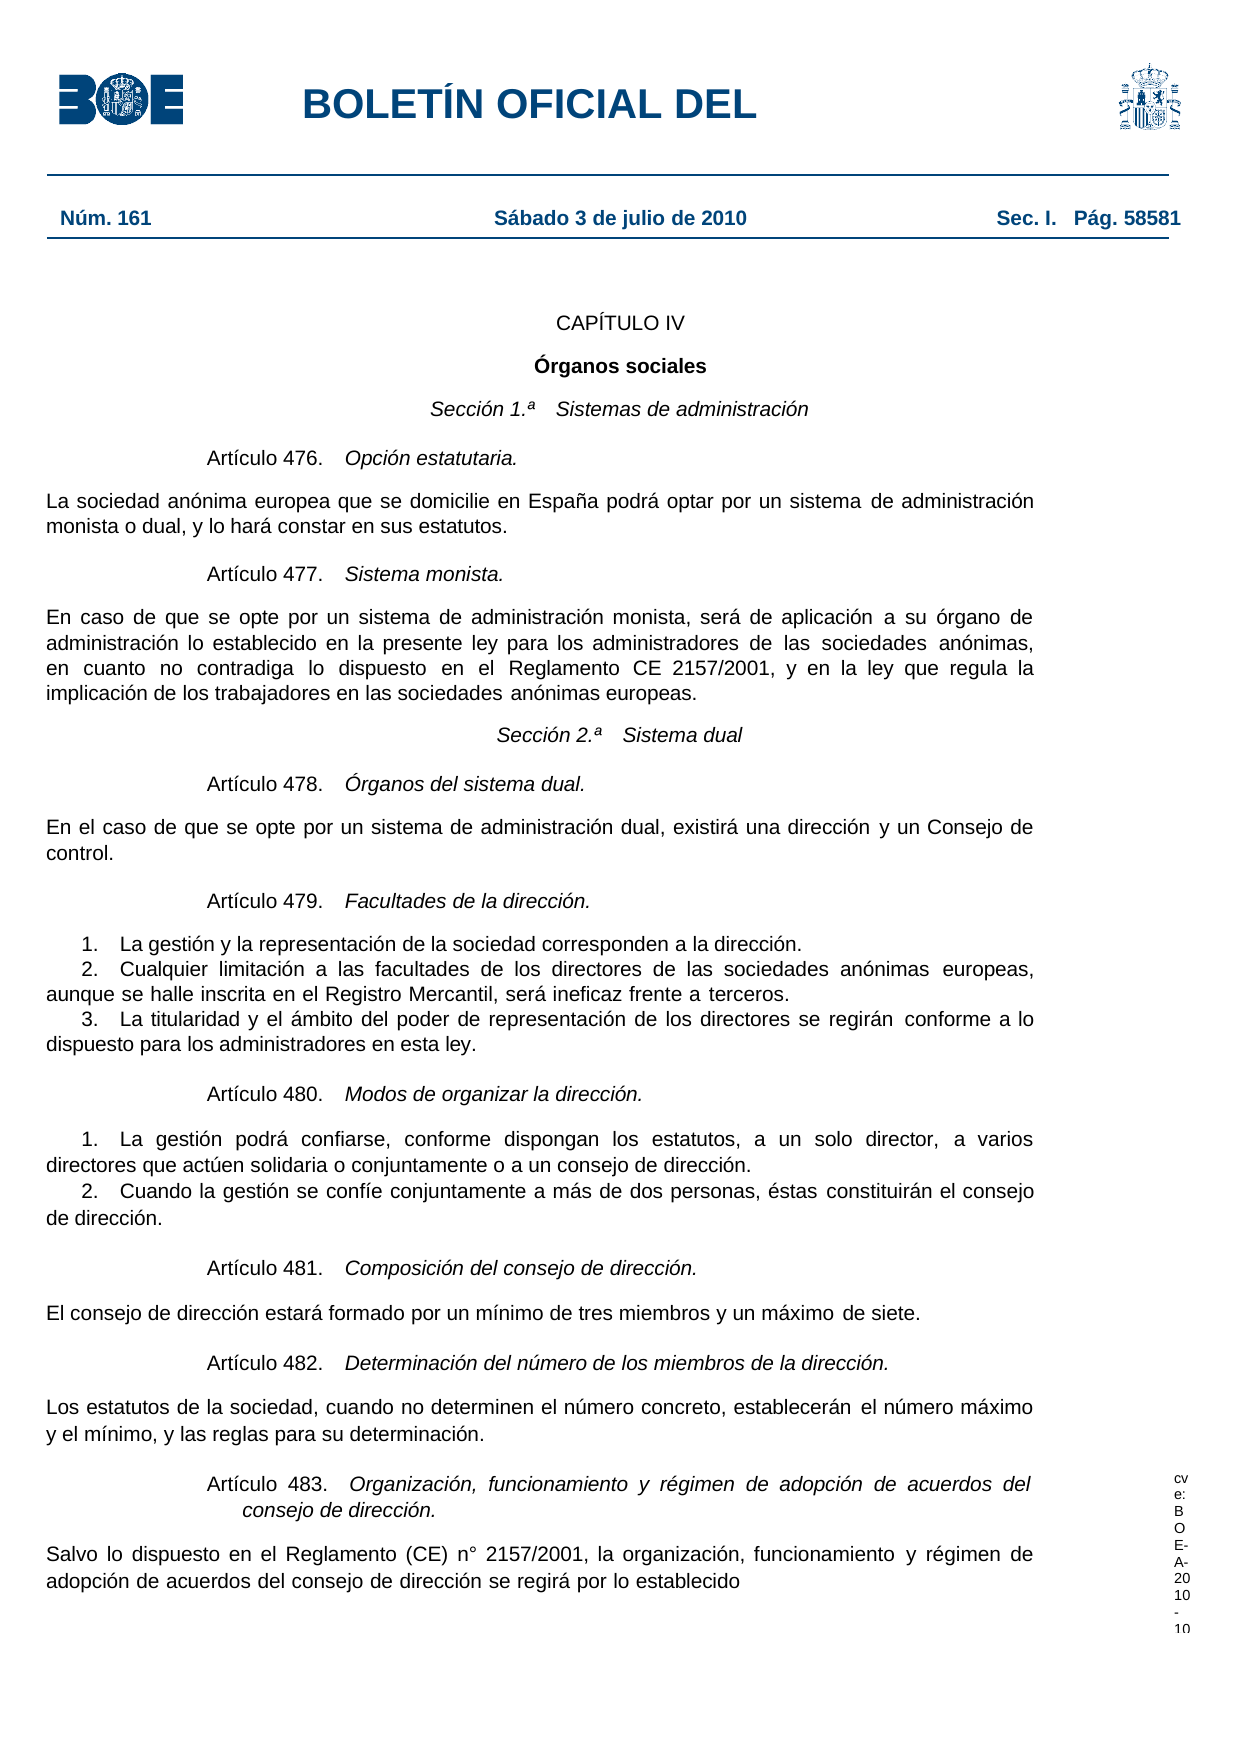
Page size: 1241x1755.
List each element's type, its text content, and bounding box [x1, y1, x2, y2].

text En caso de que se opte por un sistema de administración monista, será de aplicación a su órgano de administración lo establecido en la presente ley para los administradores de las sociedades anónimas, en cuanto no contradiga lo dispuesto en el Reglamento CE 2157/2001, y en la ley que regula la implicación de los trabajadores en las sociedades anónimas europeas. [46, 605, 1034, 705]
text Artículo 482. Determinación del número de los miembros de la dirección. [207, 1351, 1195, 1375]
text Salvo lo dispuesto en el Reglamento (CE) n° 2157/2001, la organización, funcionamiento y régimen de adopción de acuerdos del consejo de dirección se regirá por lo establecido [46, 1542, 1034, 1593]
text Los estatutos de la sociedad, cuando no determinen el número concreto, establecerán el número máximo y el mínimo, y las reglas para su determinación. [46, 1395, 1034, 1445]
text La sociedad anónima europea que se domicilie en España podrá optar por un sistema de administración monista o dual, y lo hará constar en sus estatutos. [46, 489, 1034, 538]
text Sección 2.ª Sistema dual [46, 723, 1195, 747]
text Artículo 476. Opción estatutaria. [207, 446, 1195, 470]
text Artículo 477. Sistema monista. [207, 562, 1195, 586]
text El consejo de dirección estará formado por un mínimo de tres miembros y un máximo de siete. [46, 1300, 1034, 1324]
subtitle Órganos sociales [46, 354, 1195, 378]
text Artículo 479. Facultades de la dirección. [207, 889, 1195, 913]
text cve: BOE-A-2010-10544 [1174, 1469, 1191, 1632]
text CAPÍTULO IV [46, 311, 1195, 335]
text Sección 1.ª Sistemas de administración [46, 397, 1195, 421]
text Artículo 481. Composición del consejo de dirección. [207, 1256, 1195, 1280]
list La gestión y la representación de la sociedad corresponden a la dirección. [46, 932, 1195, 956]
text Artículo 480. Modos de organizar la dirección. [207, 1082, 1195, 1106]
text Artículo 478. Órganos del sistema dual. [207, 772, 1195, 796]
text En el caso de que se opte por un sistema de administración dual, existirá una dirección y un Consejo de control. [46, 815, 1034, 864]
list La gestión podrá confiarse, conforme dispongan los estatutos, a un solo director, a varios directores que actúen solidaria o conjuntamente o a un consejo de dirección. [46, 1126, 1034, 1177]
list Cualquier limitación a las facultades de los directores de las sociedades anónimas europeas, aunque se halle inscrita en el Registro Mercantil, será ineficaz frente a terceros. [46, 957, 1034, 1006]
subtitle Núm. 161 Sábado 3 de julio de 2010 Sec. I. Pág. 58581 [46, 205, 1195, 229]
list La titularidad y el ámbito del poder de representación de los directores se regirán conforme a lo dispuesto para los administradores en esta ley. [46, 1007, 1034, 1056]
list Cuando la gestión se confíe conjuntamente a más de dos personas, éstas constituirán el consejo de dirección. [46, 1179, 1034, 1230]
text Artículo 483. Organización, funcionamiento y régimen de adopción de acuerdos del consejo de dirección. [207, 1471, 1034, 1522]
